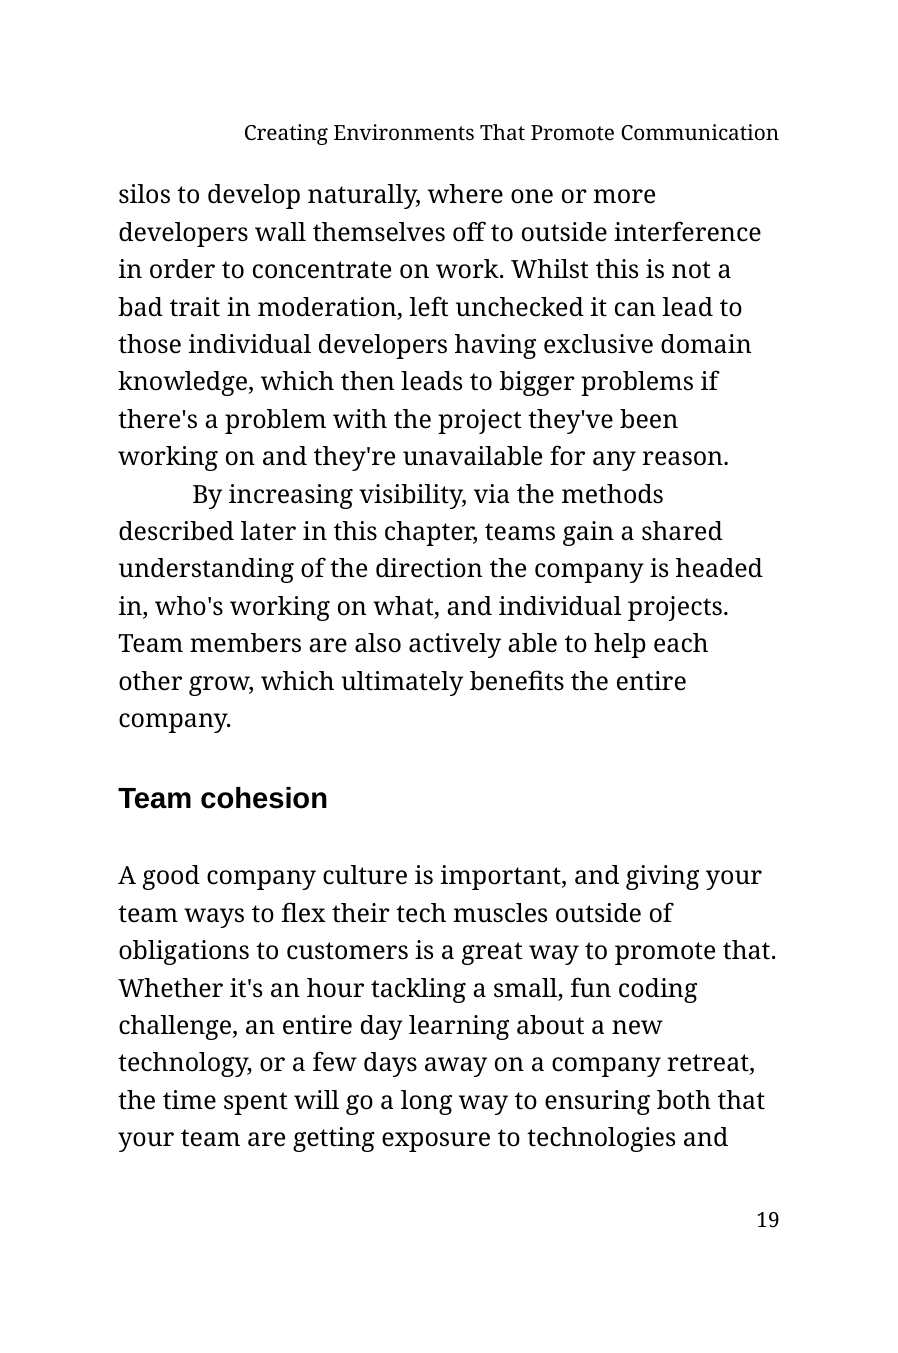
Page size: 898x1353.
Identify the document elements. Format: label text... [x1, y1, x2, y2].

text A good company culture is important, and giving your team ways to flex their tech muscles outside of obligations to customers is a great way to promote that. Whether it's an hour tackling a small, fun coding challenge, an entire day learning about a new technology, or a few days away on a company retreat, the time spent will go a long way to ensuring both that your team are getting exposure to technologies and [118, 858, 779, 1154]
text silos to develop naturally, where one or more developers wall themselves off to outside interference in order to concentrate on work. Whilst this is not a bad trait in moderation, left unchecked it can lead to those individual developers having exclusive domain knowledge, which then leads to bigger problems if there's a problem with the project they've been working on and they're unavailable for any reason. [118, 177, 779, 473]
subtitle Team cohesion [118, 781, 779, 815]
text By increasing visibility, via the methods described later in this chapter, teams gain a shared understanding of the direction the company is headed in, who's working on what, and individual projects. Team members are also actively able to help each other grow, which ultimately benefits the entire company. [118, 476, 779, 735]
